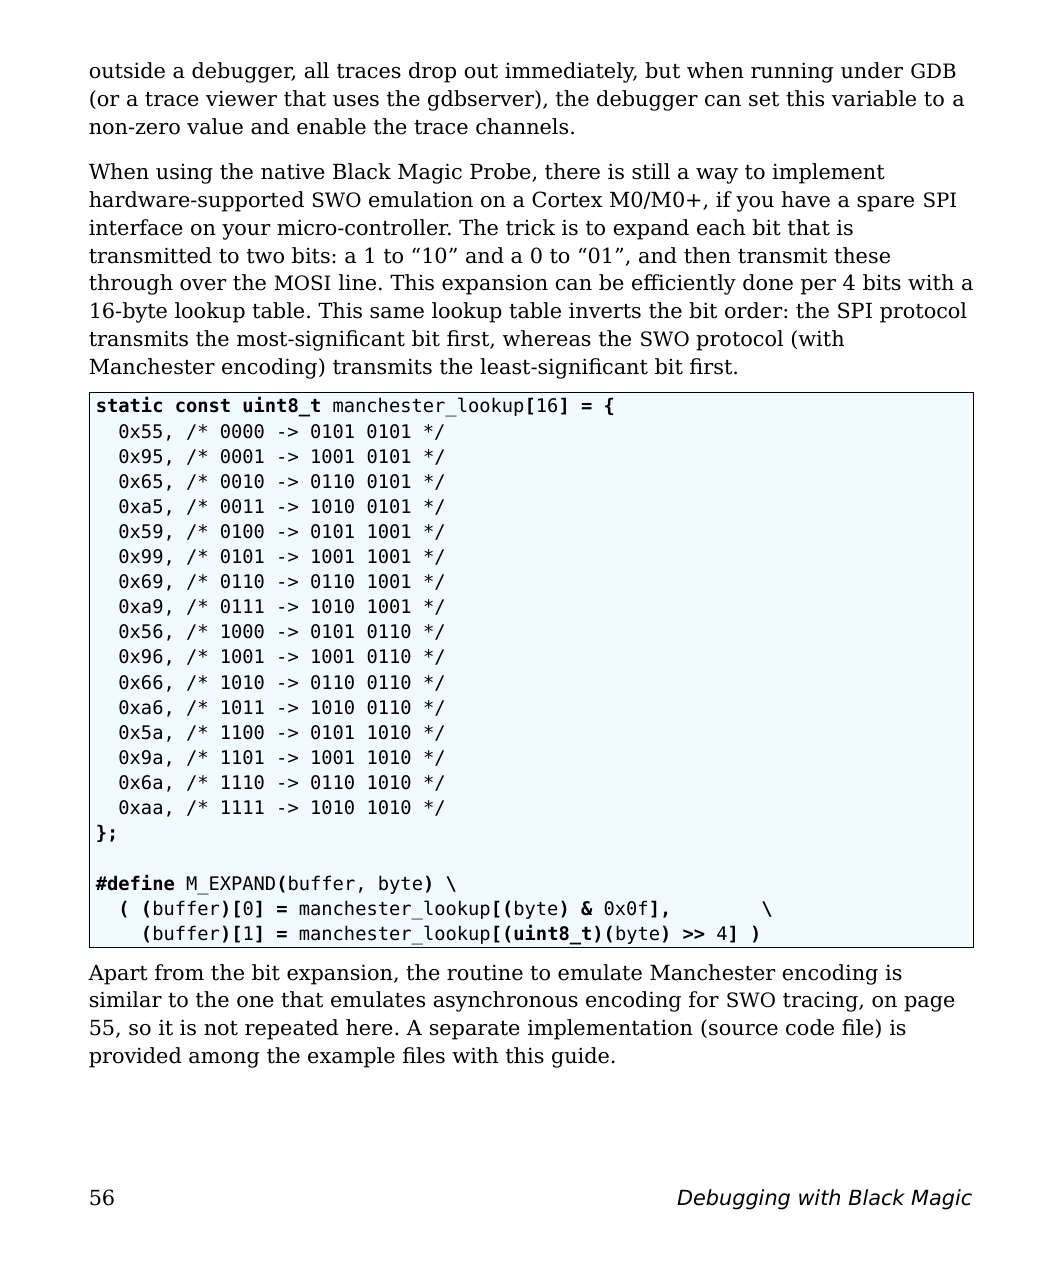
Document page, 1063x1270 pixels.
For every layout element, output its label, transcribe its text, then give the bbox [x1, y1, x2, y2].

text 0xa9, /* 0111 -> 1010 1001 */ [90, 592, 973, 617]
text static const uint8_t manchester_lookup[16] = { [90, 393, 973, 417]
text 0x66, /* 1010 -> 0110 0110 */ [90, 668, 973, 693]
text 0x6a, /* 1110 -> 0110 1010 */ [90, 768, 973, 793]
text 0x95, /* 0001 -> 1001 0101 */ [90, 442, 973, 467]
text 0x56, /* 1000 -> 0101 0110 */ [90, 617, 973, 643]
text #define M_EXPAND(buffer, byte) \ [90, 868, 973, 894]
text 0x59, /* 0100 -> 0101 1001 */ [90, 517, 973, 542]
text 0x65, /* 0010 -> 0110 0101 */ [90, 467, 973, 492]
text 0x96, /* 1001 -> 1001 0110 */ [90, 643, 973, 668]
text }; [90, 818, 973, 843]
text 0xa5, /* 0011 -> 1010 0101 */ [90, 492, 973, 517]
text 0xaa, /* 1111 -> 1010 1010 */ [90, 793, 973, 818]
text When using the native Black Magic Probe, there is still a way to implement hardware-supported SWO emulation on a Cortex M0/M0+, if you have a spare SPI interface on your micro-controller. The trick is to expand each bit that is transmitted to two bits: a 1 to “10” and a 0 to “01”, and then transmit these through over the MOSI line. This expansion can be efficiently done per 4 bits with a 16-byte lookup table. This same lookup table inverts the bit order: the SPI protocol transmits the most-significant bit first, whereas the SWO protocol (with Manchester encoding) transmits the least-significant bit first. [88, 160, 974, 379]
text 0x69, /* 0110 -> 0110 1001 */ [90, 567, 973, 592]
text (buffer)[1] = manchester_lookup[(uint8_t)(byte) >> 4] ) [90, 919, 973, 947]
text 0x9a, /* 1101 -> 1001 1010 */ [90, 743, 973, 768]
text Apart from the bit expansion, the routine to emulate Manchester encoding is similar to the one that emulates asynchronous encoding for SWO tracing, on page 55, so it is not repeated here. A separate implementation (source code file) is provided among the example files with this guide. [88, 961, 974, 1068]
text ( (buffer)[0] = manchester_lookup[(byte) & 0x0f], \ [90, 894, 973, 919]
text 0x5a, /* 1100 -> 0101 1010 */ [90, 718, 973, 743]
text outside a debugger, all traces drop out immediately, but when running under GDB (or a trace viewer that uses the gdbserver), the debugger can set this variable to a non-zero value and enable the trace channels. [88, 59, 974, 139]
text 0xa6, /* 1011 -> 1010 0110 */ [90, 693, 973, 718]
text 0x99, /* 0101 -> 1001 1001 */ [90, 542, 973, 567]
text 0x55, /* 0000 -> 0101 0101 */ [90, 417, 973, 442]
